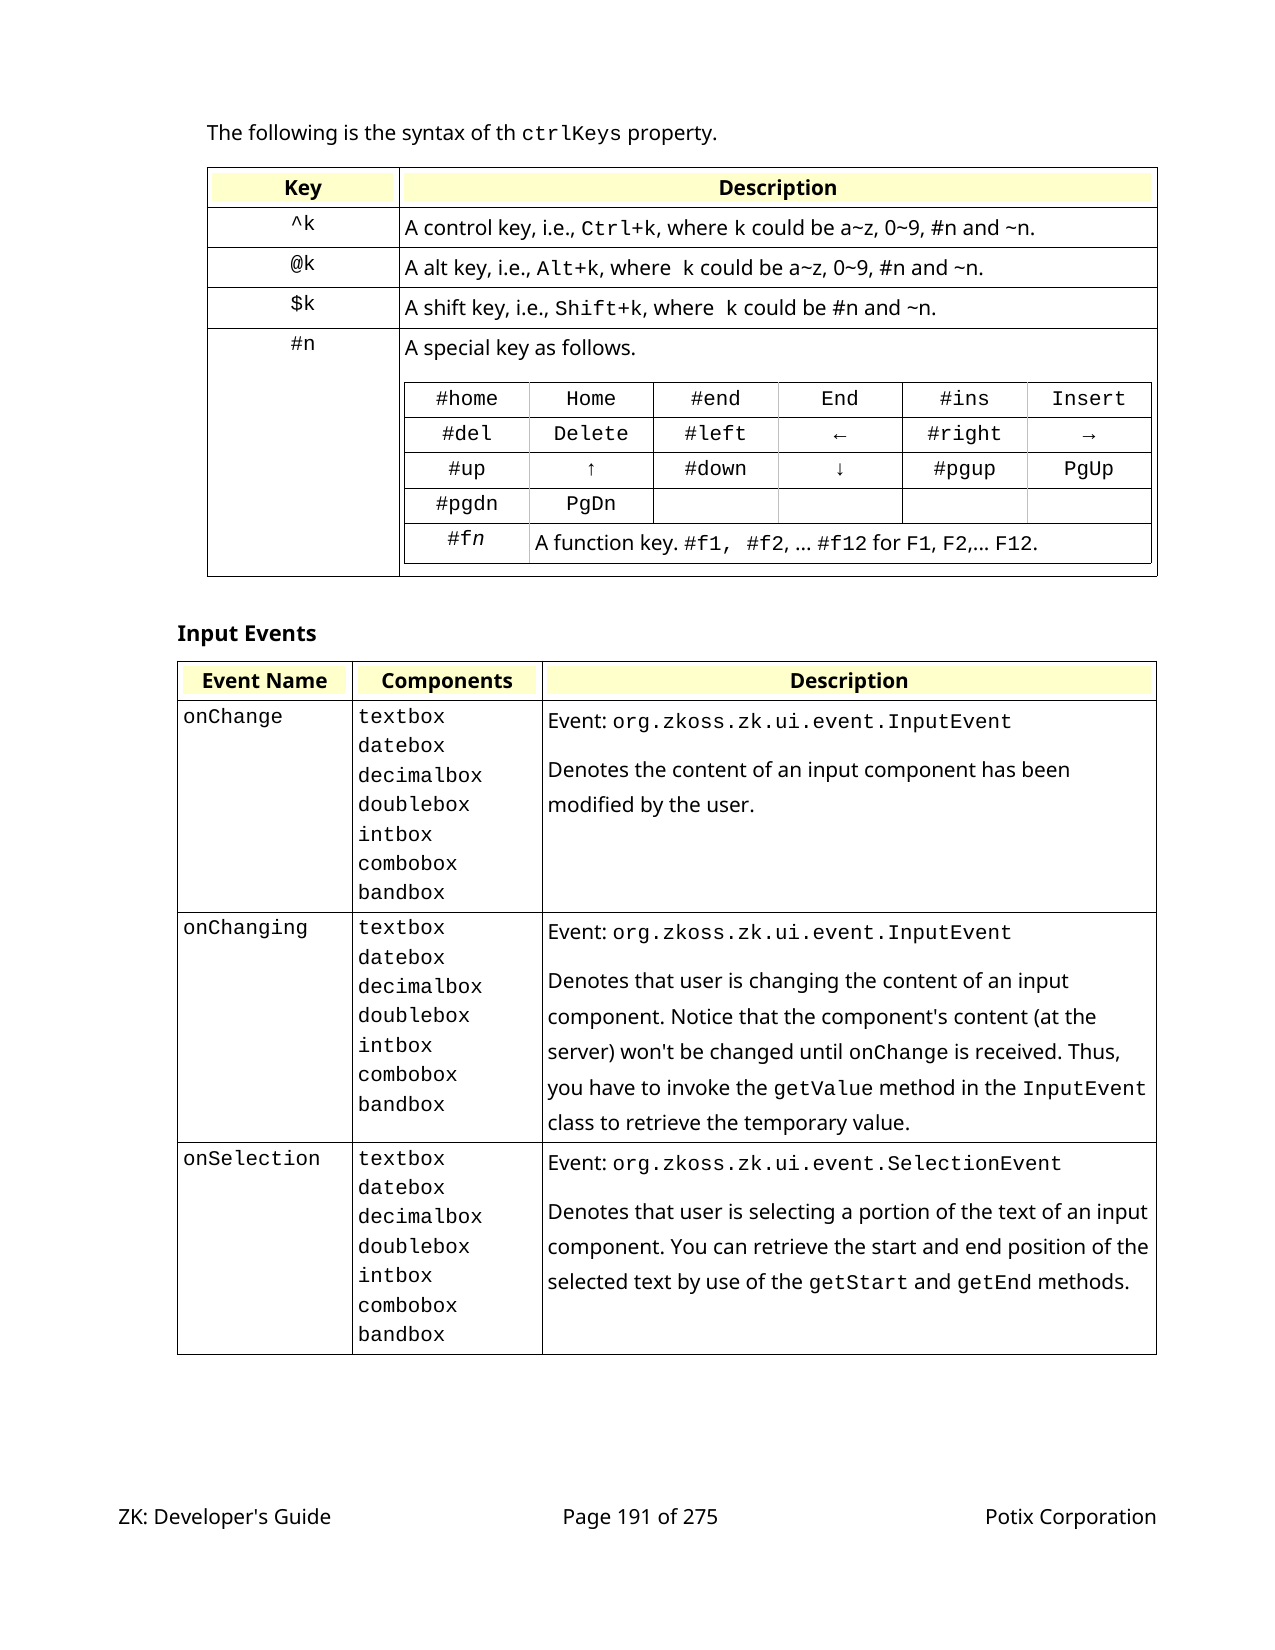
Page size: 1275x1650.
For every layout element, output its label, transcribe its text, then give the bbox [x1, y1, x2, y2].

table_cell onChanging [178, 913, 352, 1142]
table_cell A shift key, i.e., Shift+k, where k could be #n and ~n. [400, 288, 1157, 327]
table_cell textbox datebox decimalbox doublebox intbox combobox bandbox [353, 913, 542, 1142]
table_cell → [1028, 418, 1151, 452]
table_cell #left [654, 418, 778, 452]
table_cell Event: org.zkoss.zk.ui.event.InputEvent Denotes the content of an input component has been modified by the user. [543, 701, 1156, 912]
table_cell $k [208, 288, 399, 327]
table_cell @k [208, 248, 399, 287]
table_header #ins [903, 383, 1027, 417]
table_cell Event: org.zkoss.zk.ui.event.InputEvent Denotes that user is changing the content of an input component. Notice that the component's content (at the server) won't be changed until onChange is received. Thus, you have to invoke the getValue method in the InputEvent class to retrieve the temporary value. [543, 913, 1156, 1142]
table_cell ↑ [530, 453, 653, 487]
table_cell A function key. #f1, #f2, ... #f12 for F1, F2,... F12. [530, 524, 1151, 563]
table_cell A special key as follows. [400, 329, 1157, 576]
table_cell #n [208, 329, 399, 576]
table_cell #pgup [903, 453, 1027, 487]
table_header Components [353, 662, 542, 700]
table_cell ↓ [779, 453, 902, 487]
table_cell onChange [178, 701, 352, 912]
table_cell [1028, 489, 1151, 522]
table_cell onSelection [178, 1143, 352, 1353]
table_cell textbox datebox decimalbox doublebox intbox combobox bandbox [353, 1143, 542, 1353]
table_cell [654, 489, 778, 522]
table_cell ^k [208, 208, 399, 247]
table_header #home [405, 383, 529, 417]
table_cell #del [405, 418, 529, 452]
subtitle Input Events [177, 618, 1157, 648]
table_header Key [208, 168, 399, 207]
table_cell #up [405, 453, 529, 487]
table_header Event Name [178, 662, 352, 700]
table_cell Delete [530, 418, 653, 452]
table_cell #down [654, 453, 778, 487]
table_header Insert [1028, 383, 1151, 417]
table_cell [779, 489, 902, 522]
table_cell PgUp [1028, 453, 1151, 487]
table_header #end [654, 383, 778, 417]
table_header Description [400, 168, 1157, 207]
table_cell textbox datebox decimalbox doublebox intbox combobox bandbox [353, 701, 542, 912]
table_cell #fn [405, 524, 529, 563]
table_cell Event: org.zkoss.zk.ui.event.SelectionEvent Denotes that user is selecting a portion of the text of an input component. You can retrieve the start and end position of the selected text by use of the getStart and getEnd methods. [543, 1143, 1156, 1353]
table_cell #pgdn [405, 489, 529, 522]
table_cell ← [779, 418, 902, 452]
table_header Description [543, 662, 1156, 700]
table_header Home [530, 383, 653, 417]
text The following is the syntax of th ctrlKeys property. [207, 118, 1157, 147]
table_cell PgDn [530, 489, 653, 522]
table_cell #right [903, 418, 1027, 452]
table_header End [779, 383, 902, 417]
table_cell A alt key, i.e., Alt+k, where k could be a~z, 0~9, #n and ~n. [400, 248, 1157, 287]
table_cell [903, 489, 1027, 522]
table_cell A control key, i.e., Ctrl+k, where k could be a~z, 0~9, #n and ~n. [400, 208, 1157, 247]
